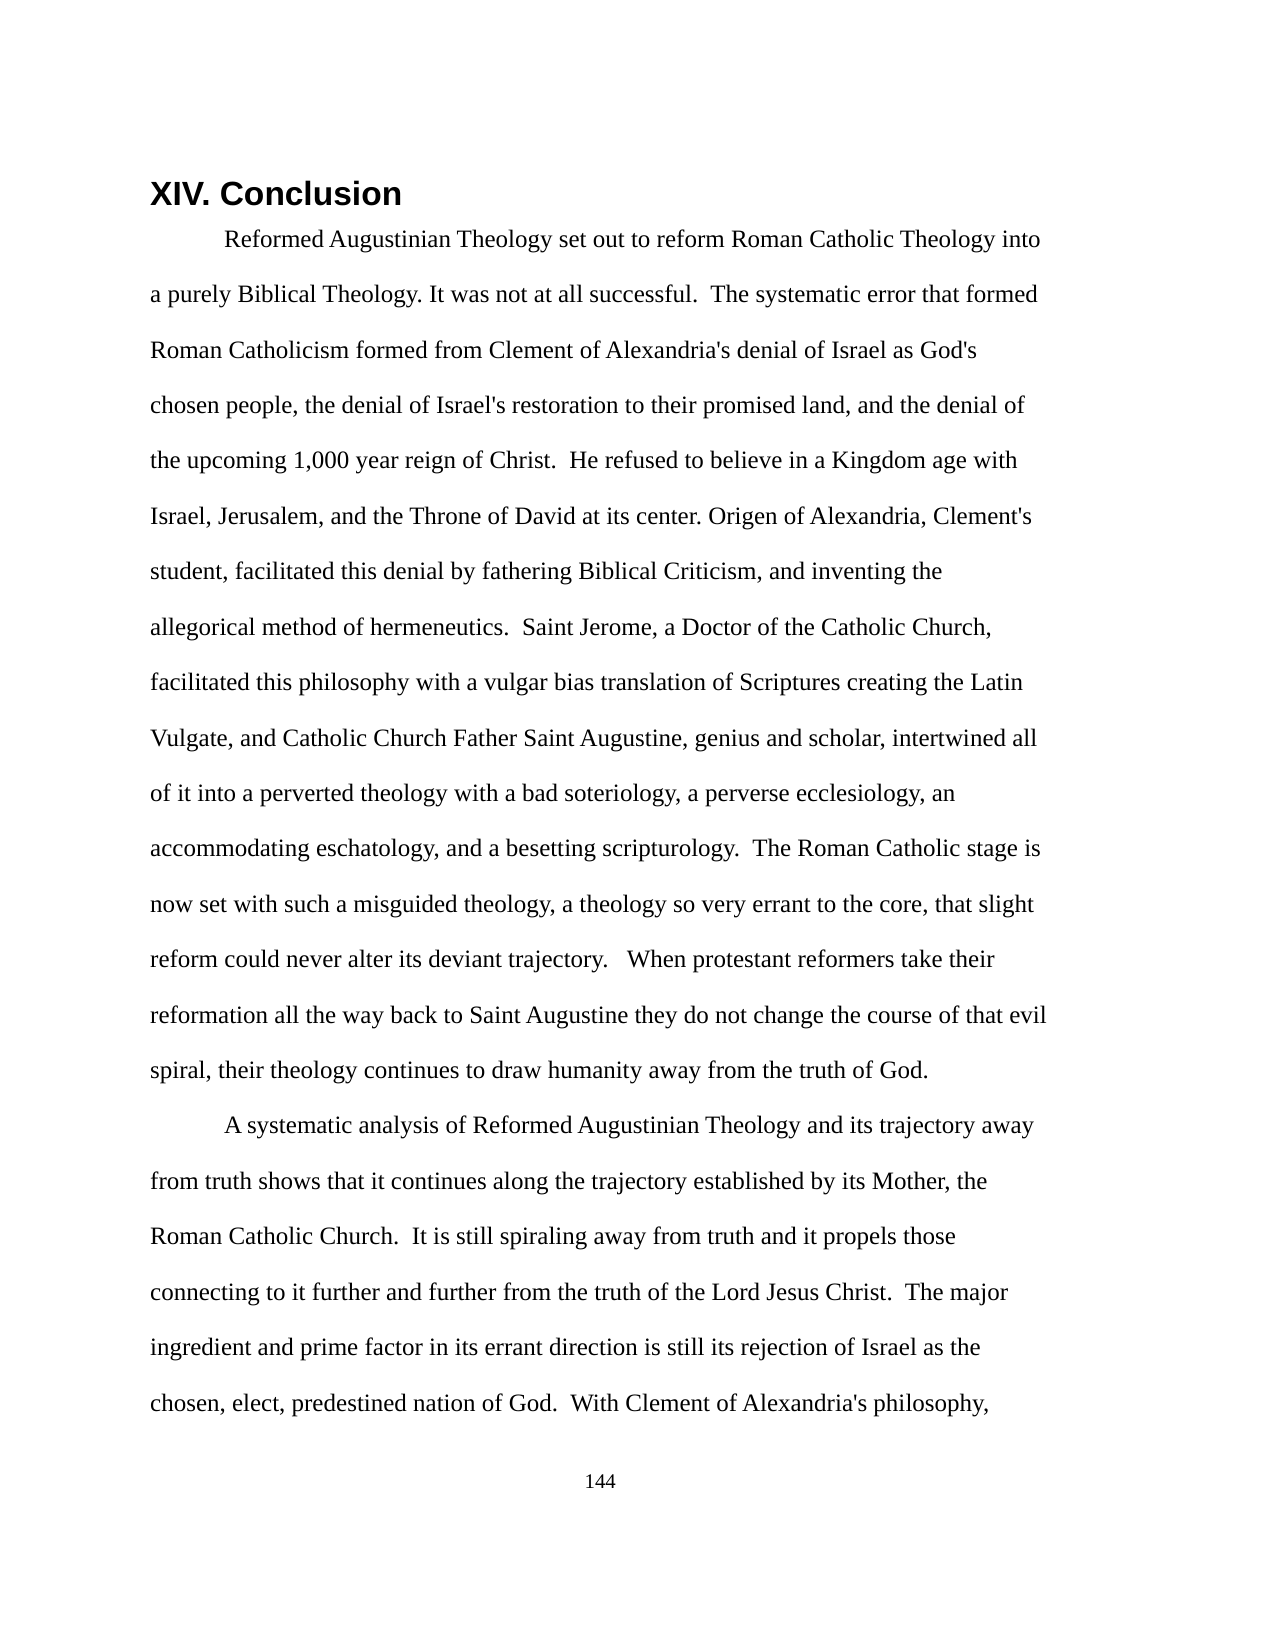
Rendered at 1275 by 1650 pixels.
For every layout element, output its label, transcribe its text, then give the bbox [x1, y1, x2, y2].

subtitle XIV. Conclusion [150, 175, 1050, 212]
text Reformed Augustinian Theology set out to reform Roman Catholic Theology into a purely Biblical Theology. It was not at all successful. The systematic error that formed Roman Catholicism formed from Clement of Alexandria's denial of Israel as God's chosen people, the denial of Israel's restoration to their promised land, and the denial of the upcoming 1,000 year reign of Christ. He refused to believe in a Kingdom age with Israel, Jerusalem, and the Throne of David at its center. Origen of Alexandria, Clement's student, facilitated this denial by fathering Biblical Criticism, and inventing the allegorical method of hermeneutics. Saint Jerome, a Doctor of the Catholic Church, facilitated this philosophy with a vulgar bias translation of Scriptures creating the Latin Vulgate, and Catholic Church Father Saint Augustine, genius and scholar, intertwined all of it into a perverted theology with a bad soteriology, a perverse ecclesiology, an accommodating eschatology, and a besetting scripturology. The Roman Catholic stage is now set with such a misguided theology, a theology so very errant to the core, that slight reform could never alter its deviant trajectory. When protestant reformers take their reformation all the way back to Saint Augustine they do not change the course of that evil spiral, their theology continues to draw humanity away from the truth of God. [150, 225, 1050, 1084]
text A systematic analysis of Reformed Augustinian Theology and its trajectory away from truth shows that it continues along the trajectory established by its Mother, the Roman Catholic Church. It is still spiraling away from truth and it propels those connecting to it further and further from the truth of the Lord Jesus Christ. The major ingredient and prime factor in its errant direction is still its rejection of Israel as the chosen, elect, predestined nation of God. With Clement of Alexandria's philosophy, [150, 1112, 1050, 1416]
